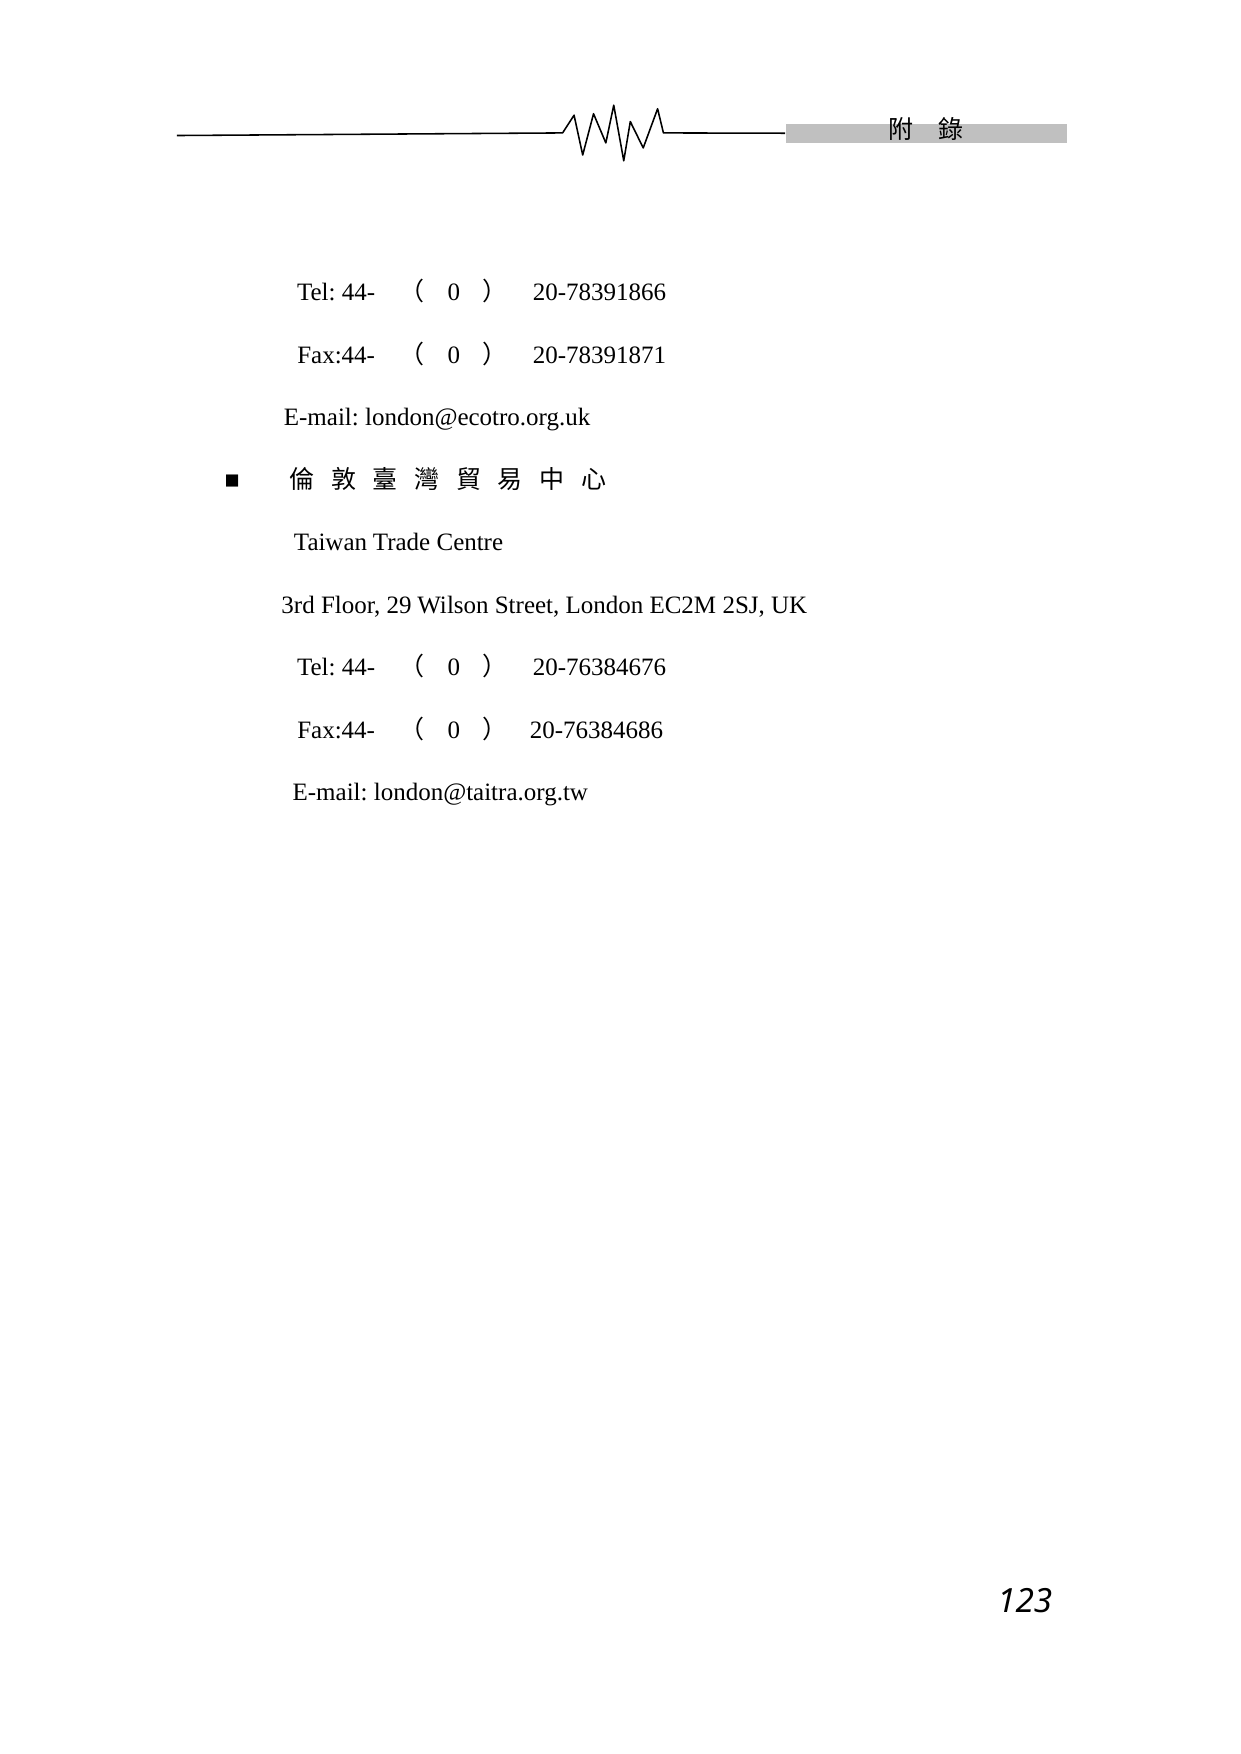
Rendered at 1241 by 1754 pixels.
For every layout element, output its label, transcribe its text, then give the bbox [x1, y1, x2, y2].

text Tel: 44-（0）20-76384676 [207, 625, 1058, 688]
text E-mail: london@ecotro.org.uk [207, 375, 1058, 438]
text E-mail: london@taitra.org.tw [207, 750, 1058, 813]
text Fax:44-（0）20-76384686 [207, 688, 1058, 750]
text ■ 倫敦臺灣貿易中心 [207, 438, 1058, 500]
text 3rd Floor, 29 Wilson Street, London EC2M 2SJ, UK [207, 563, 1058, 625]
text Taiwan Trade Centre [207, 500, 1058, 563]
text Fax:44-（0）20-78391871 [207, 313, 1058, 375]
text Tel: 44-（0）20-78391866 [207, 250, 1058, 313]
